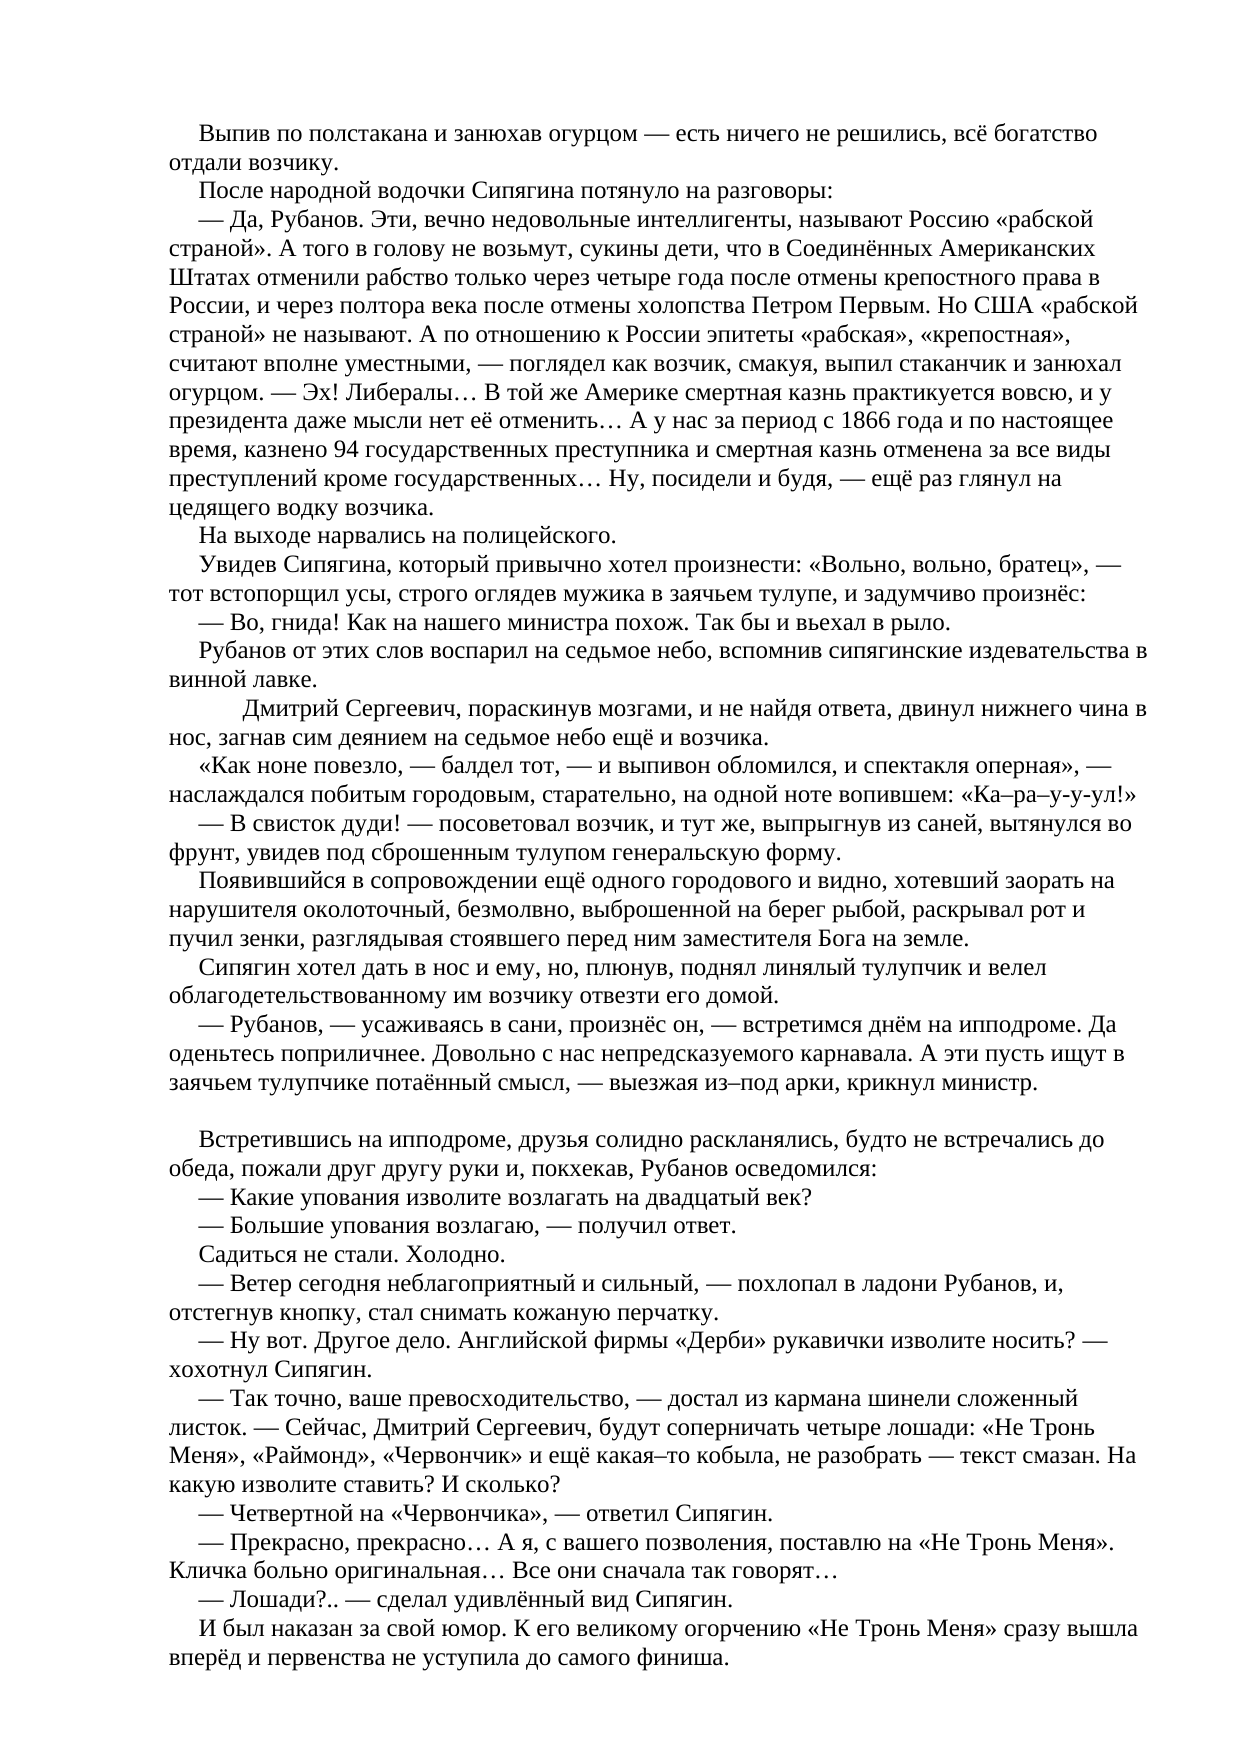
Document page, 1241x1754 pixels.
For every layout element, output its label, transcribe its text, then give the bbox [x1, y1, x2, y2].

text Встретившись на ипподроме, друзья солидно раскланялись, будто не встречались до обеда, пожали друг другу руки и, покхекав, Рубанов осведомился: [169, 1124, 1152, 1182]
text Сипягин хотел дать в нос и ему, но, плюнув, поднял линялый тулупчик и велел облагодетельствованному им возчику отвезти его домой. [169, 952, 1152, 1009]
text Выпив по полстакана и занюхав огурцом — есть ничего не решились, всё богатство отдали возчику. [169, 118, 1152, 176]
text Садиться не стали. Холодно. [169, 1239, 1152, 1268]
text — Большие упования возлагаю, — получил ответ. [169, 1211, 1152, 1239]
text — Ветер сегодня неблагоприятный и сильный, — похлопал в ладони Рубанов, и, отстегнув кнопку, стал снимать кожаную перчатку. [169, 1268, 1152, 1326]
text — Какие упования изволите возлагать на двадцатый век? [169, 1182, 1152, 1211]
text — В свисток дуди! — посоветовал возчик, и тут же, выпрыгнув из саней, вытянулся во фрунт, увидев под сброшенным тулупом генеральскую форму. [169, 808, 1152, 866]
text И был наказан за свой юмор. К его великому огорчению «Не Тронь Меня» сразу вышла вперёд и первенства не уступила до самого финиша. [169, 1613, 1152, 1671]
text — Четвертной на «Червончика», — ответил Сипягин. [169, 1498, 1152, 1527]
text Увидев Сипягина, который привычно хотел произнести: «Вольно, вольно, братец», — тот встопорщил усы, строго оглядев мужика в заячьем тулупе, и задумчиво произнёс: [169, 549, 1152, 607]
text После народной водочки Сипягина потянуло на разговоры: [169, 176, 1152, 204]
text Появившийся в сопровождении ещё одного городового и видно, хотевший заорать на нарушителя околоточный, безмолвно, выброшенной на берег рыбой, раскрывал рот и пучил зенки, разглядывая стоявшего перед ним заместителя Бога на земле. [169, 866, 1152, 952]
text — Ну вот. Другое дело. Английской фирмы «Дерби» рукавички изволите носить? — хохотнул Сипягин. [169, 1326, 1152, 1383]
text — Да, Рубанов. Эти, вечно недовольные интеллигенты, называют Россию «рабской страной». А того в голову не возьмут, сукины дети, что в Соединённых Американских Штатах отменили рабство только через четыре года после отмены крепостного права в России, и через полтора века после отмены холопства Петром Первым. Но США «рабской страной» не называют. А по отношению к России эпитеты «рабская», «крепостная», считают вполне уместными, — поглядел как возчик, смакуя, выпил стаканчик и занюхал огурцом. — Эх! Либералы… В той же Америке смертная казнь практикуется вовсю, и у президента даже мысли нет её отменить… А у нас за период с 1866 года и по настоящее время, казнено 94 государственных преступника и смертная казнь отменена за все виды преступлений кроме государственных… Ну, посидели и будя, — ещё раз глянул на цедящего водку возчика. [169, 204, 1152, 521]
text — Так точно, ваше превосходительство, — достал из кармана шинели сложенный листок. — Сейчас, Дмитрий Сергеевич, будут соперничать четыре лошади: «Не Тронь Меня», «Раймонд», «Червончик» и ещё какая–то кобыла, не разобрать — текст смазан. На какую изволите ставить? И сколько? [169, 1383, 1152, 1498]
text Рубанов от этих слов воспарил на седьмое небо, вспомнив сипягинские издевательства в винной лавке. [169, 636, 1152, 693]
text Дмитрий Сергеевич, пораскинув мозгами, и не найдя ответа, двинул нижнего чина в нос, загнав сим деянием на седьмое небо ещё и возчика. [169, 693, 1152, 751]
text — Лошади?.. — сделал удивлённый вид Сипягин. [169, 1584, 1152, 1613]
text «Как ноне повезло, — балдел тот, — и выпивон обломился, и спектакля оперная», — наслаждался побитым городовым, старательно, на одной ноте вопившем: «Ка–ра–у-у-ул!» [169, 751, 1152, 808]
text — Прекрасно, прекрасно… А я, с вашего позволения, поставлю на «Не Тронь Меня». Кличка больно оригинальная… Все они сначала так говорят… [169, 1527, 1152, 1584]
text На выходе нарвались на полицейского. [169, 521, 1152, 549]
text — Во, гнида! Как на нашего министра похож. Так бы и вьехал в рыло. [169, 607, 1152, 636]
text — Рубанов, — усаживаясь в сани, произнёс он, — встретимся днём на ипподроме. Да оденьтесь поприличнее. Довольно с нас непредсказуемого карнавала. А эти пусть ищут в заячьем тулупчике потаённый смысл, — выезжая из–под арки, крикнул министр. [169, 1009, 1152, 1096]
